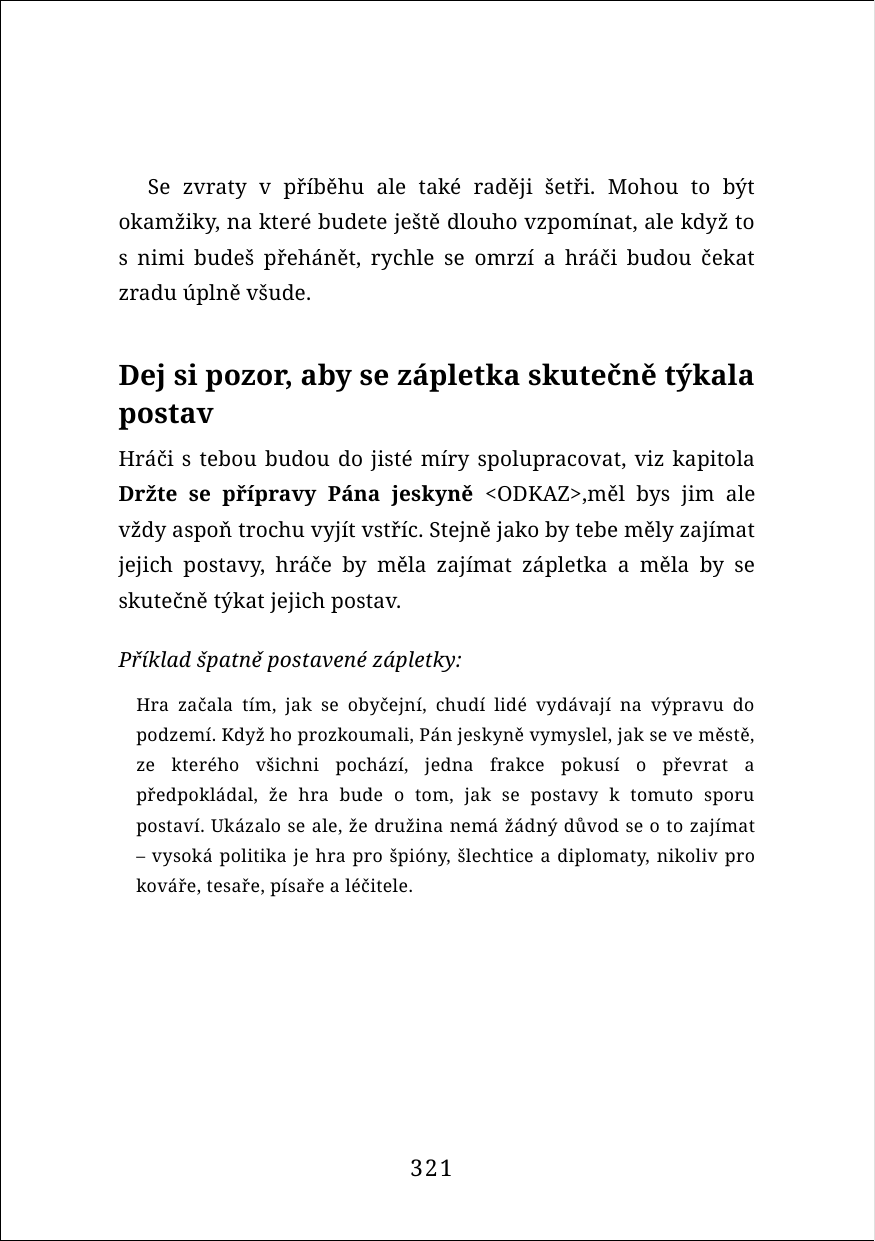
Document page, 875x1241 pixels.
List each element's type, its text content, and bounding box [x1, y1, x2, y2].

subtitle Dej si pozor, aby se zápletka skutečně týkala postav [118, 355, 756, 432]
text Příklad špatně postavené zápletky: [118, 645, 756, 673]
text Hra začala tím, jak se obyčejní, chudí lidé vydávají na výpravu do podzemí. Když ho prozkoumali, Pán jeskyně vymyslel, jak se ve městě, ze kterého všichni pochází, jedna frakce pokusí o převrat a předpokládal, že hra bude o tom, jak se postavy k tomuto sporu postaví. Ukázalo se ale, že družina nemá žádný důvod se o to zajímat – vysoká politika je hra pro špióny, šlechtice a diplomaty, nikoliv pro kováře, tesaře, písaře a léčitele. [136, 692, 756, 898]
text Hráči s tebou budou do jisté míry spolupracovat, viz kapitola Držte se přípravy Pána jeskyně <ODKAZ>,měl bys jim ale vždy aspoň trochu vyjít vstříc. Stejně jako by tebe měly zajímat jejich postavy, hráče by měla zajímat zápletka a měla by se skutečně týkat jejich postav. [118, 444, 756, 614]
text Se zvraty v příběhu ale také raději šetři. Mohou to být okamžiky, na které budete ještě dlouho vzpomínat, ale když to s nimi budeš přehánět, rychle se omrzí a hráči budou čekat zradu úplně všude. [118, 172, 756, 307]
